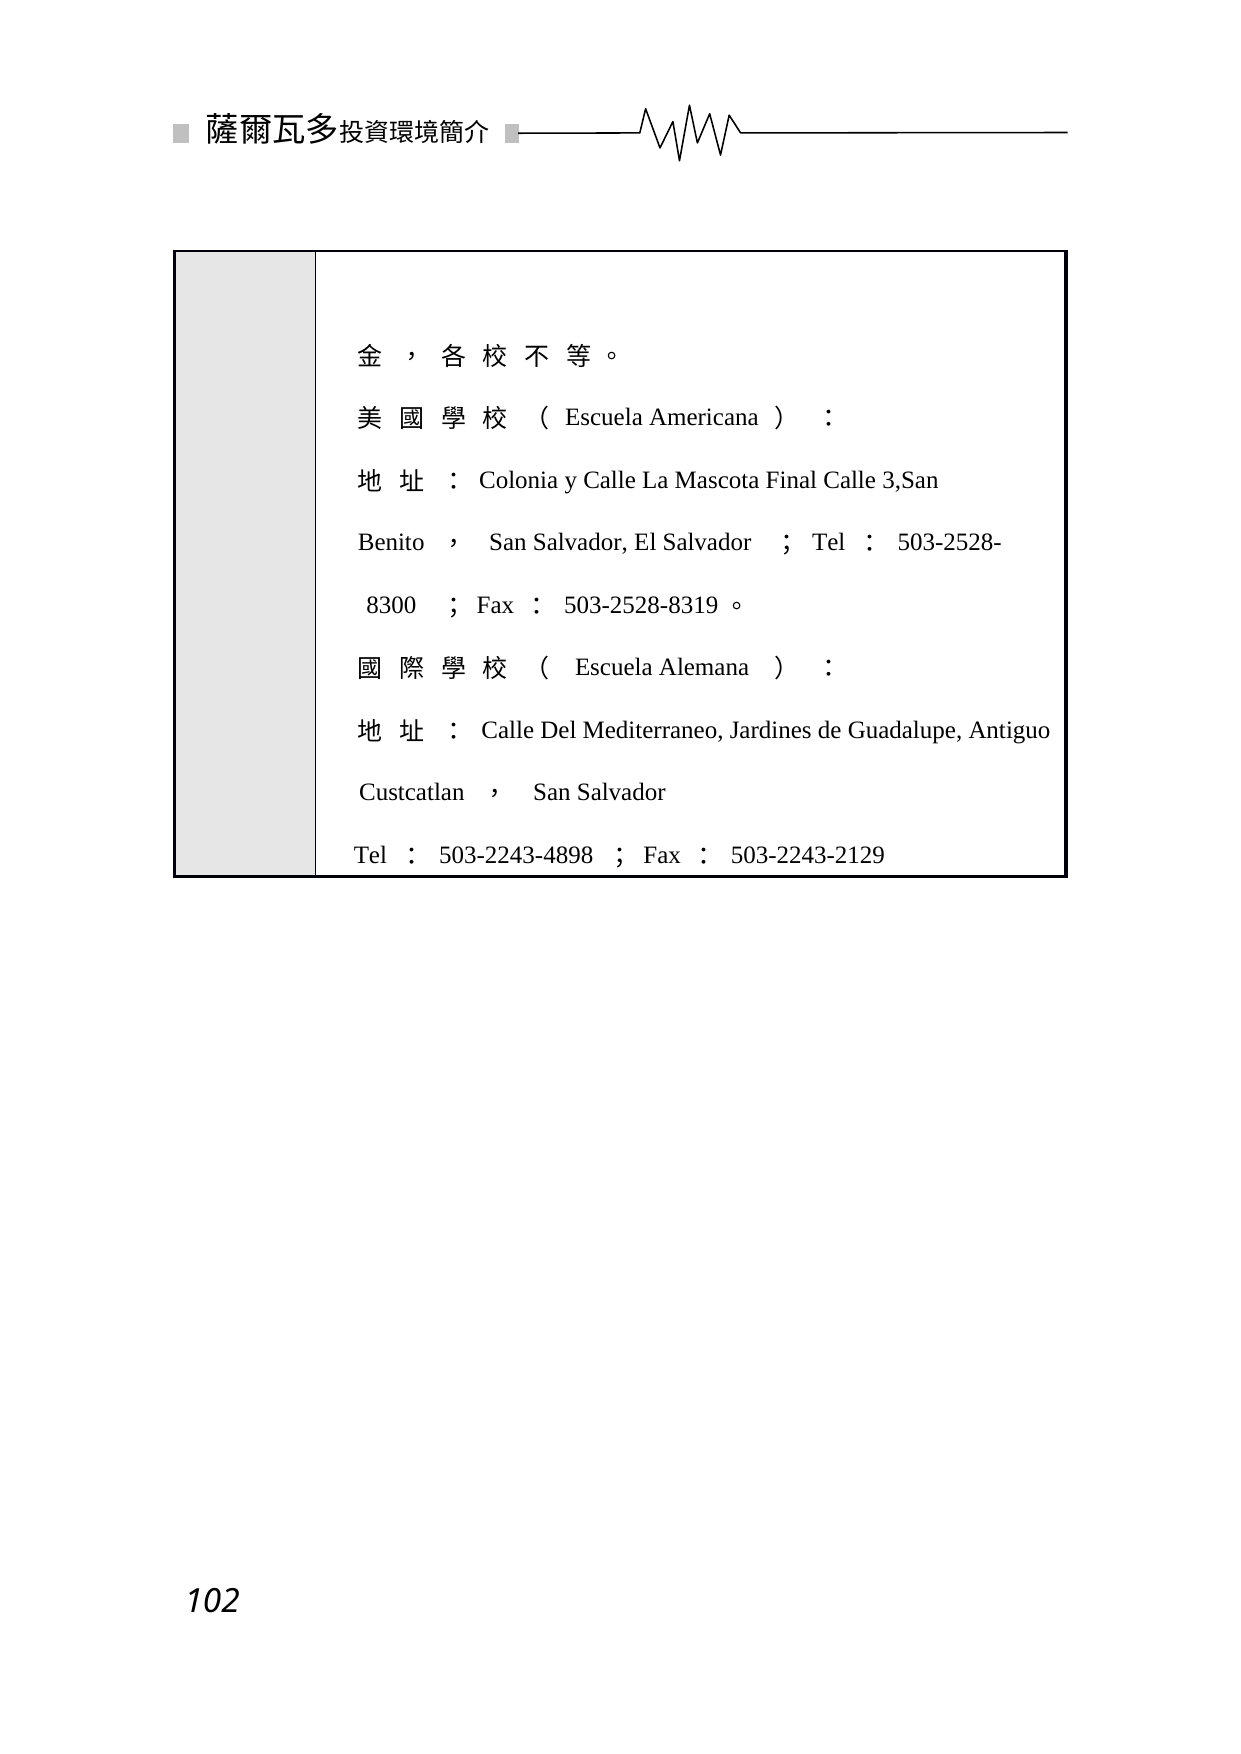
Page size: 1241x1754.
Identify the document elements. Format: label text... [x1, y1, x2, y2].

table_cell [176, 252, 315, 875]
table_cell 金，各校不等。 美國學校（Escuela Americana）： 地址：Colonia y Calle La Mascota Final Calle 3,San Benito，San Salvador, El Salvador；Tel：503-2528-8300；Fax：503-2528-8319。 國際學校（Escuela Alemana）： 地址：Calle Del Mediterraneo, Jardines de Guadalupe, Antiguo Custcatlan，San Salvador Tel：503-2243-4898；Fax：503-2243-2129 [316, 252, 1064, 875]
